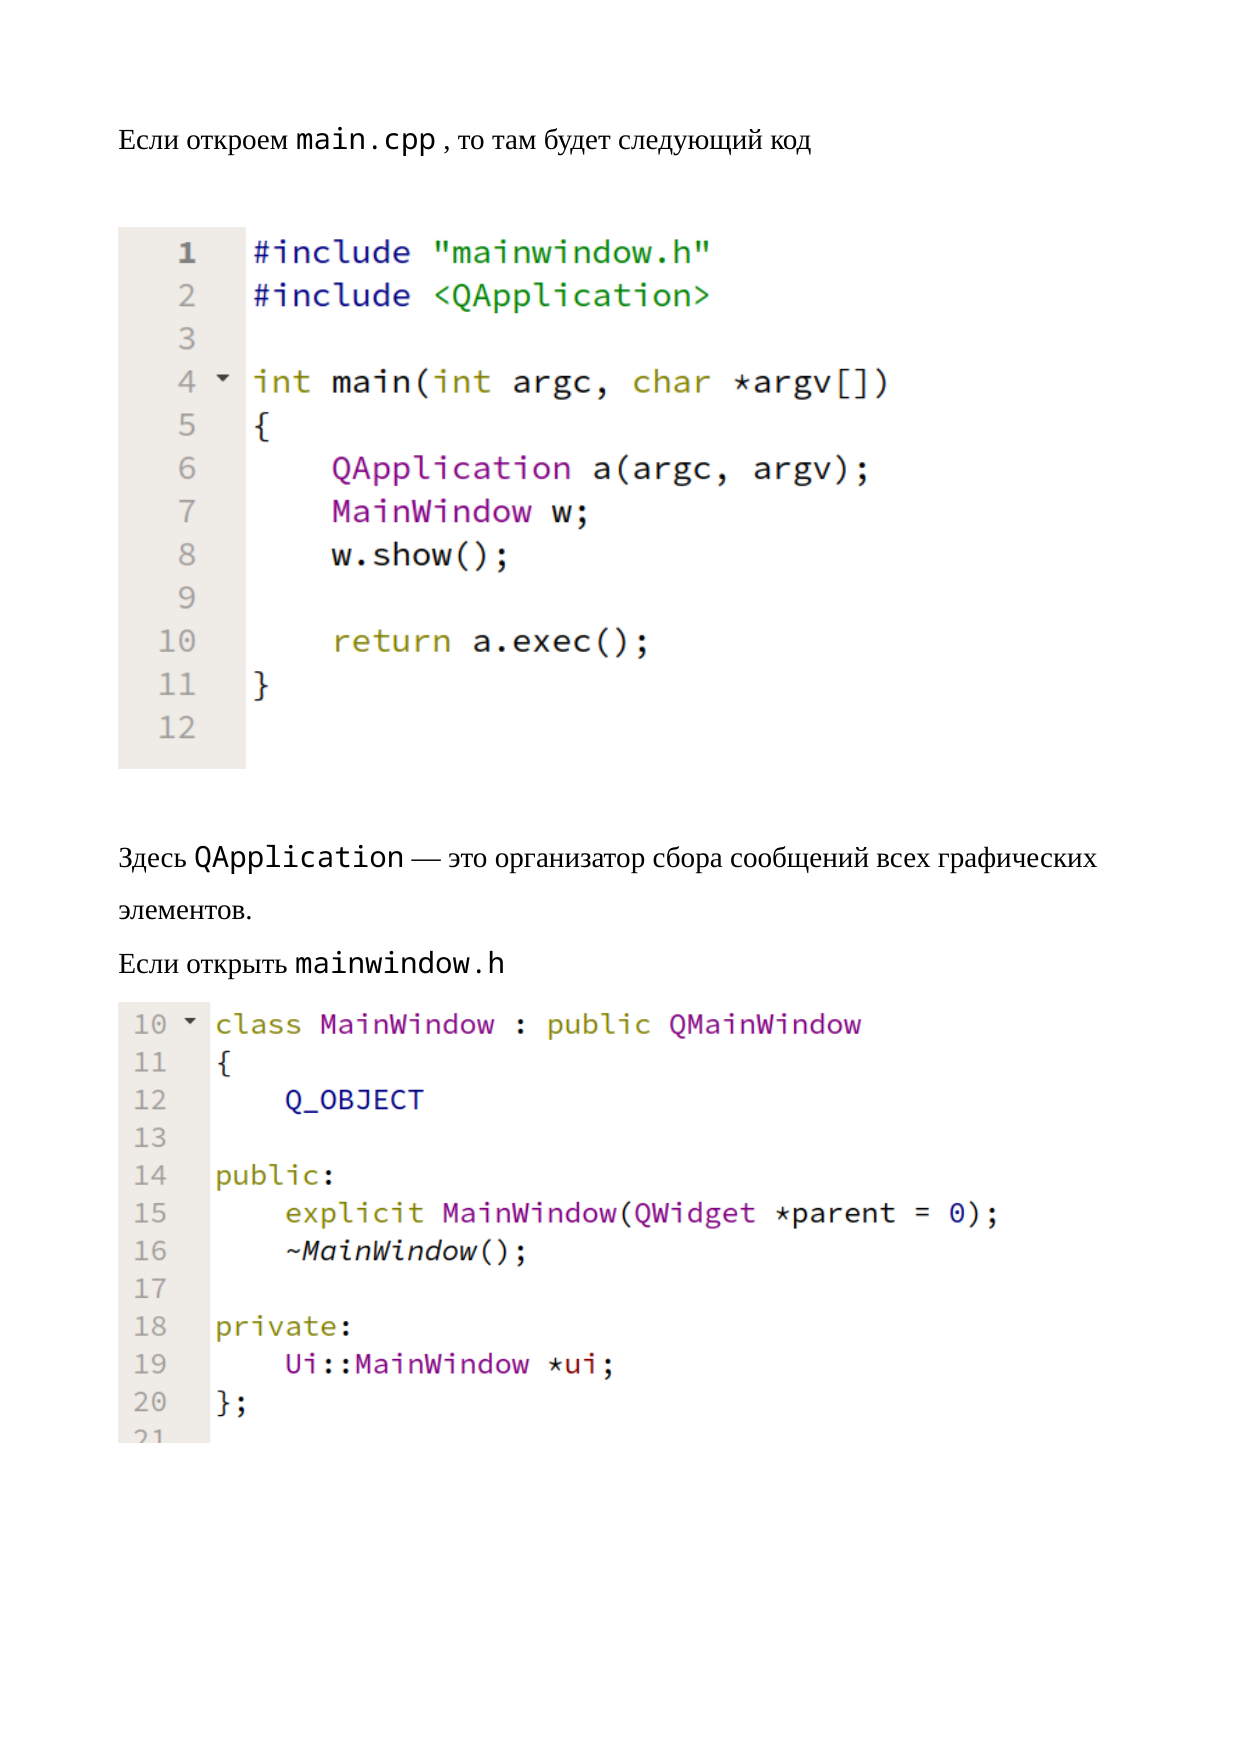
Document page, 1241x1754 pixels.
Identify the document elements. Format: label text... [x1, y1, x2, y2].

text Здесь QApplication — это организатор сбора сообщений всех графических элементов. [118, 836, 1122, 926]
text Если откроем main.cpp , то там будет следующий код [118, 118, 1122, 158]
text Если открыть mainwindow.h [118, 943, 1122, 982]
picture [118, 227, 1123, 769]
picture [118, 1002, 1123, 1443]
